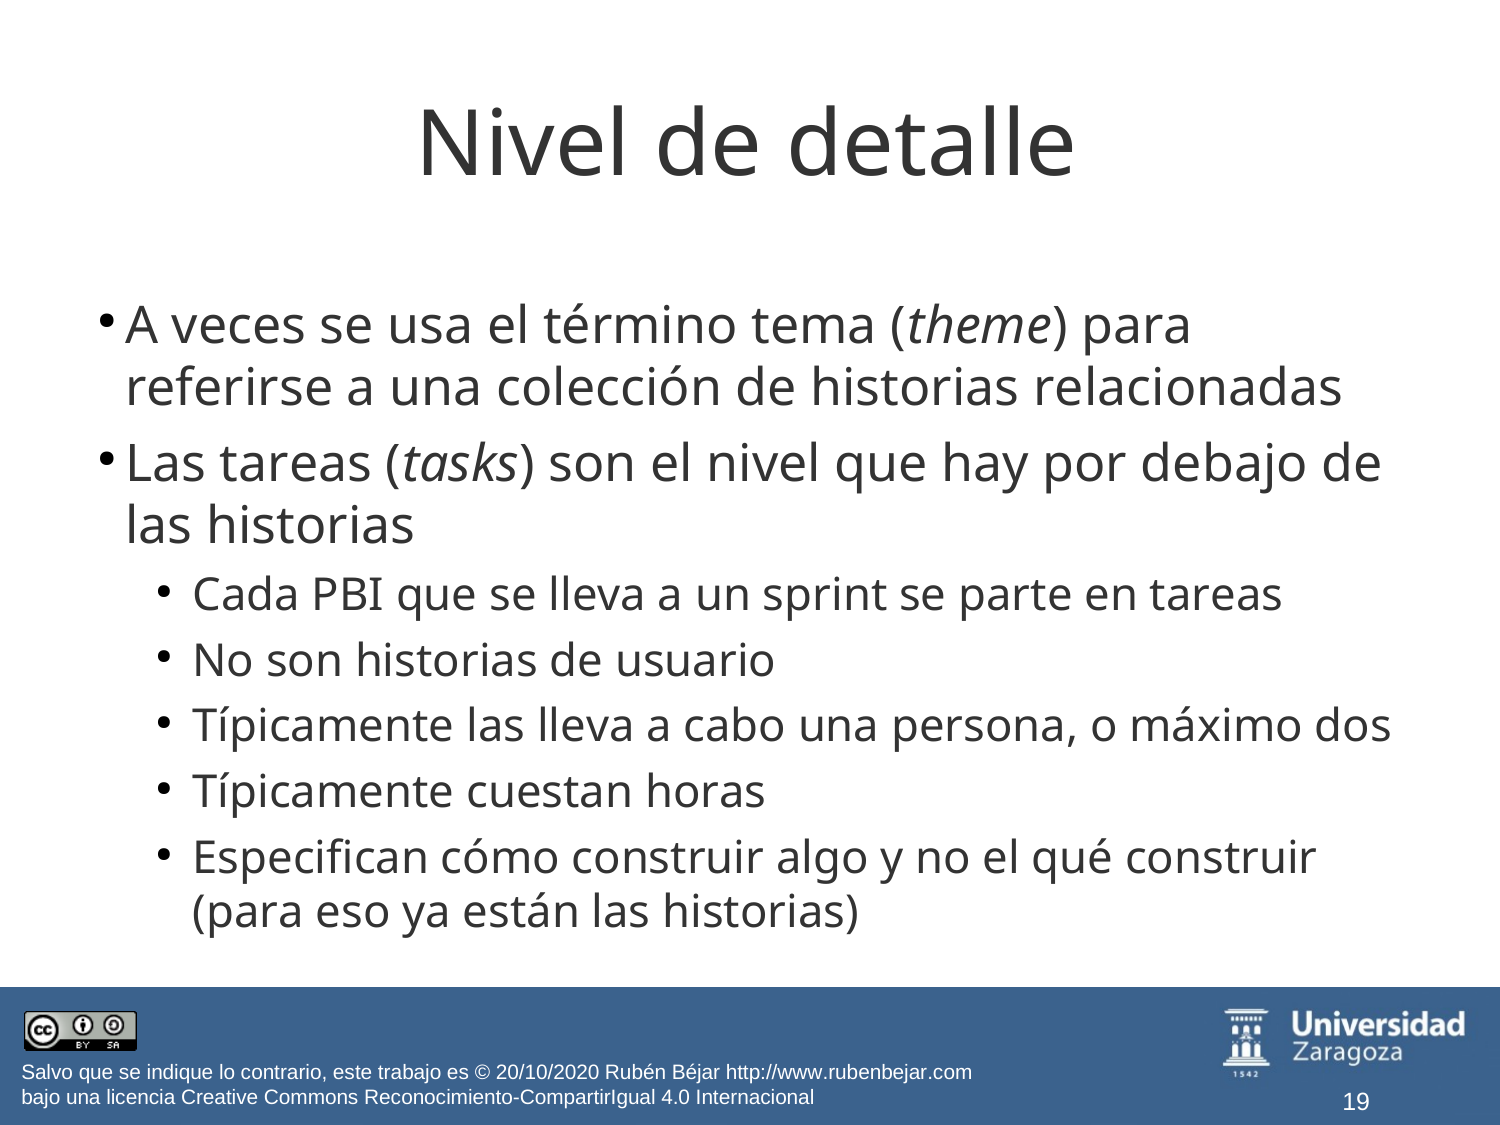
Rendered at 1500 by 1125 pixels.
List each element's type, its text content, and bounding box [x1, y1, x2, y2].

picture [0, 987, 1500, 1125]
title Nivel de detalle [74, 21, 1420, 257]
list A veces se usa el término tema (theme) para referirse a una colección de historias relacionadas Las tareas (tasks) son el nivel que hay por debajo de las historias Cada PBI que se lleva a un sprint se parte en tareas No son historias de usuario Típicamente las lleva a cabo una persona, o máximo dos Típicamente cuestan horas Especifican cómo construir algo y no el qué construir (para eso ya están las historias) [82, 283, 1418, 957]
